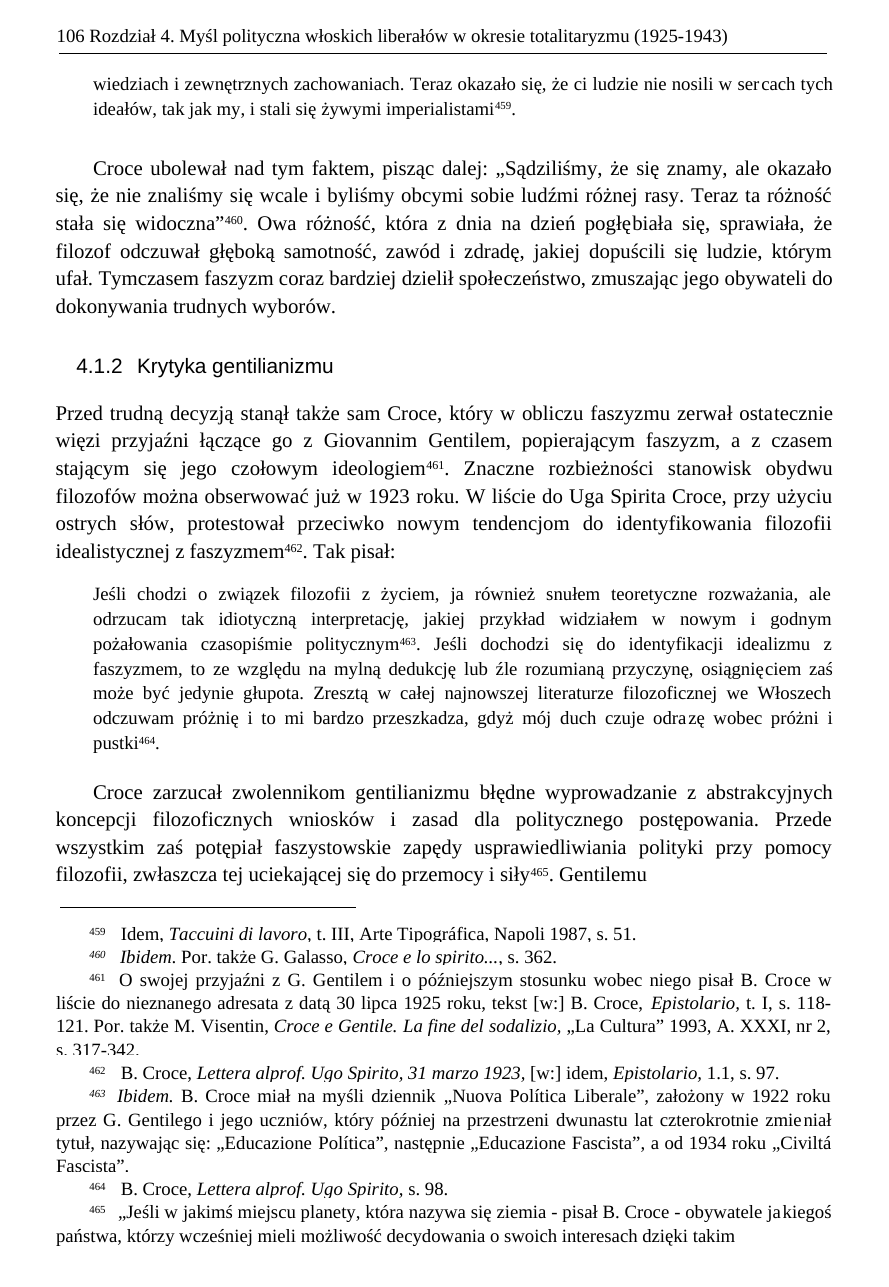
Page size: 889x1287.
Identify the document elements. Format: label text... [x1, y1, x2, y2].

text 464 B. Croce, Lettera alprof. Ugo Spirito, s. 98. [56, 1178, 831, 1197]
text Croce zarzucał zwolennikom gentilianizmu błędne wyprowadzanie z abstrak­cyjnych koncepcji filozoficznych wniosków i zasad dla politycznego postępowania. Przede wszystkim zaś potępiał faszystowskie zapędy usprawiedliwiania polityki przy pomocy filozofii, zwłaszcza tej uciekającej się do przemocy i siły465. Gentilemu [55, 779, 833, 886]
list Krytyka gentilianizmu [55, 355, 833, 378]
text Croce ubolewał nad tym faktem, pisząc dalej: „Sądziliśmy, że się znamy, ale okazało się, że nie znaliśmy się wcale i byliśmy obcymi sobie ludźmi różnej rasy. Teraz ta różność stała się widoczna”460. Owa różność, która z dnia na dzień pogłę­biała się, sprawiała, że filozof odczuwał głęboką samotność, zawód i zdradę, jakiej dopuścili się ludzie, którym ufał. Tymczasem faszyzm coraz bardziej dzielił społe­czeństwo, zmuszając jego obywateli do dokonywania trudnych wyborów. [55, 156, 833, 318]
text 462 B. Croce, Lettera alprof. Ugo Spirito, 31 marzo 1923, [w:] idem, Epistolario, 1.1, s. 97. [56, 1062, 831, 1081]
text 461 O swojej przyjaźni z G. Gentilem i o późniejszym stosunku wobec niego pisał B. Cro­ce w liście do nieznanego adresata z datą 30 lipca 1925 roku, tekst [w:] B. Croce, Epistolario, t. I, s. 118-121. Por. także M. Visentin, Croce e Gentile. La fine del sodalizio, „La Cultura” 1993, A. XXXI, nr 2, s. 317-342. [56, 969, 831, 1054]
text wiedziach i zewnętrznych zachowaniach. Teraz okazało się, że ci ludzie nie nosili w ser­cach tych ideałów, tak jak my, i stali się żywymi imperialistami459. [93, 73, 833, 119]
text 459 Idem, Taccuini di lavoro, t. III, Arte Tipográfica, Napoli 1987, s. 51. [56, 923, 831, 942]
text Jeśli chodzi o związek filozofii z życiem, ja również snułem teoretyczne rozważania, ale odrzucam tak idiotyczną interpretację, jakiej przykład widziałem w nowym i godnym pożałowania czasopiśmie politycznym463. Jeśli dochodzi się do identyfikacji idealizmu z faszyzmem, to ze względu na mylną dedukcję lub źle rozumianą przyczynę, osiągnię­ciem zaś może być jedynie głupota. Zresztą w całej najnowszej literaturze filozoficznej we Włoszech odczuwam próżnię i to mi bardzo przeszkadza, gdyż mój duch czuje odra­zę wobec próżni i pustki464. [93, 583, 833, 753]
text Przed trudną decyzją stanął także sam Croce, który w obliczu faszyzmu zerwał osta­tecznie więzi przyjaźni łączące go z Giovannim Gentilem, popierającym faszyzm, a z czasem stającym się jego czołowym ideologiem461. Znaczne rozbieżności sta­nowisk obydwu filozofów można obserwować już w 1923 roku. W liście do Uga Spirita Croce, przy użyciu ostrych słów, protestował przeciwko nowym tendencjom do identyfikowania filozofii idealistycznej z faszyzmem462. Tak pisał: [55, 401, 833, 563]
text 106 Rozdział 4. Myśl polityczna włoskich liberałów w okresie totalitaryzmu (1925-1943) [56, 25, 775, 46]
text 465 „Jeśli w jakimś miejscu planety, która nazywa się ziemia - pisał B. Croce - obywatele ja­kiegoś państwa, którzy wcześniej mieli możliwość decydowania o swoich interesach dzięki takim [56, 1201, 831, 1246]
text 460 Ibidem. Por. także G. Galasso, Croce e lo spirito..., s. 362. [56, 946, 831, 965]
text 463 Ibidem. B. Croce miał na myśli dziennik „Nuova Política Liberale”, założony w 1922 roku przez G. Gentilego i jego uczniów, który później na przestrzeni dwunastu lat czterokrotnie zmie­niał tytuł, nazywając się: „Educazione Política”, następnie „Educazione Fascista”, a od 1934 roku „Civiltá Fascista”. [56, 1085, 831, 1171]
